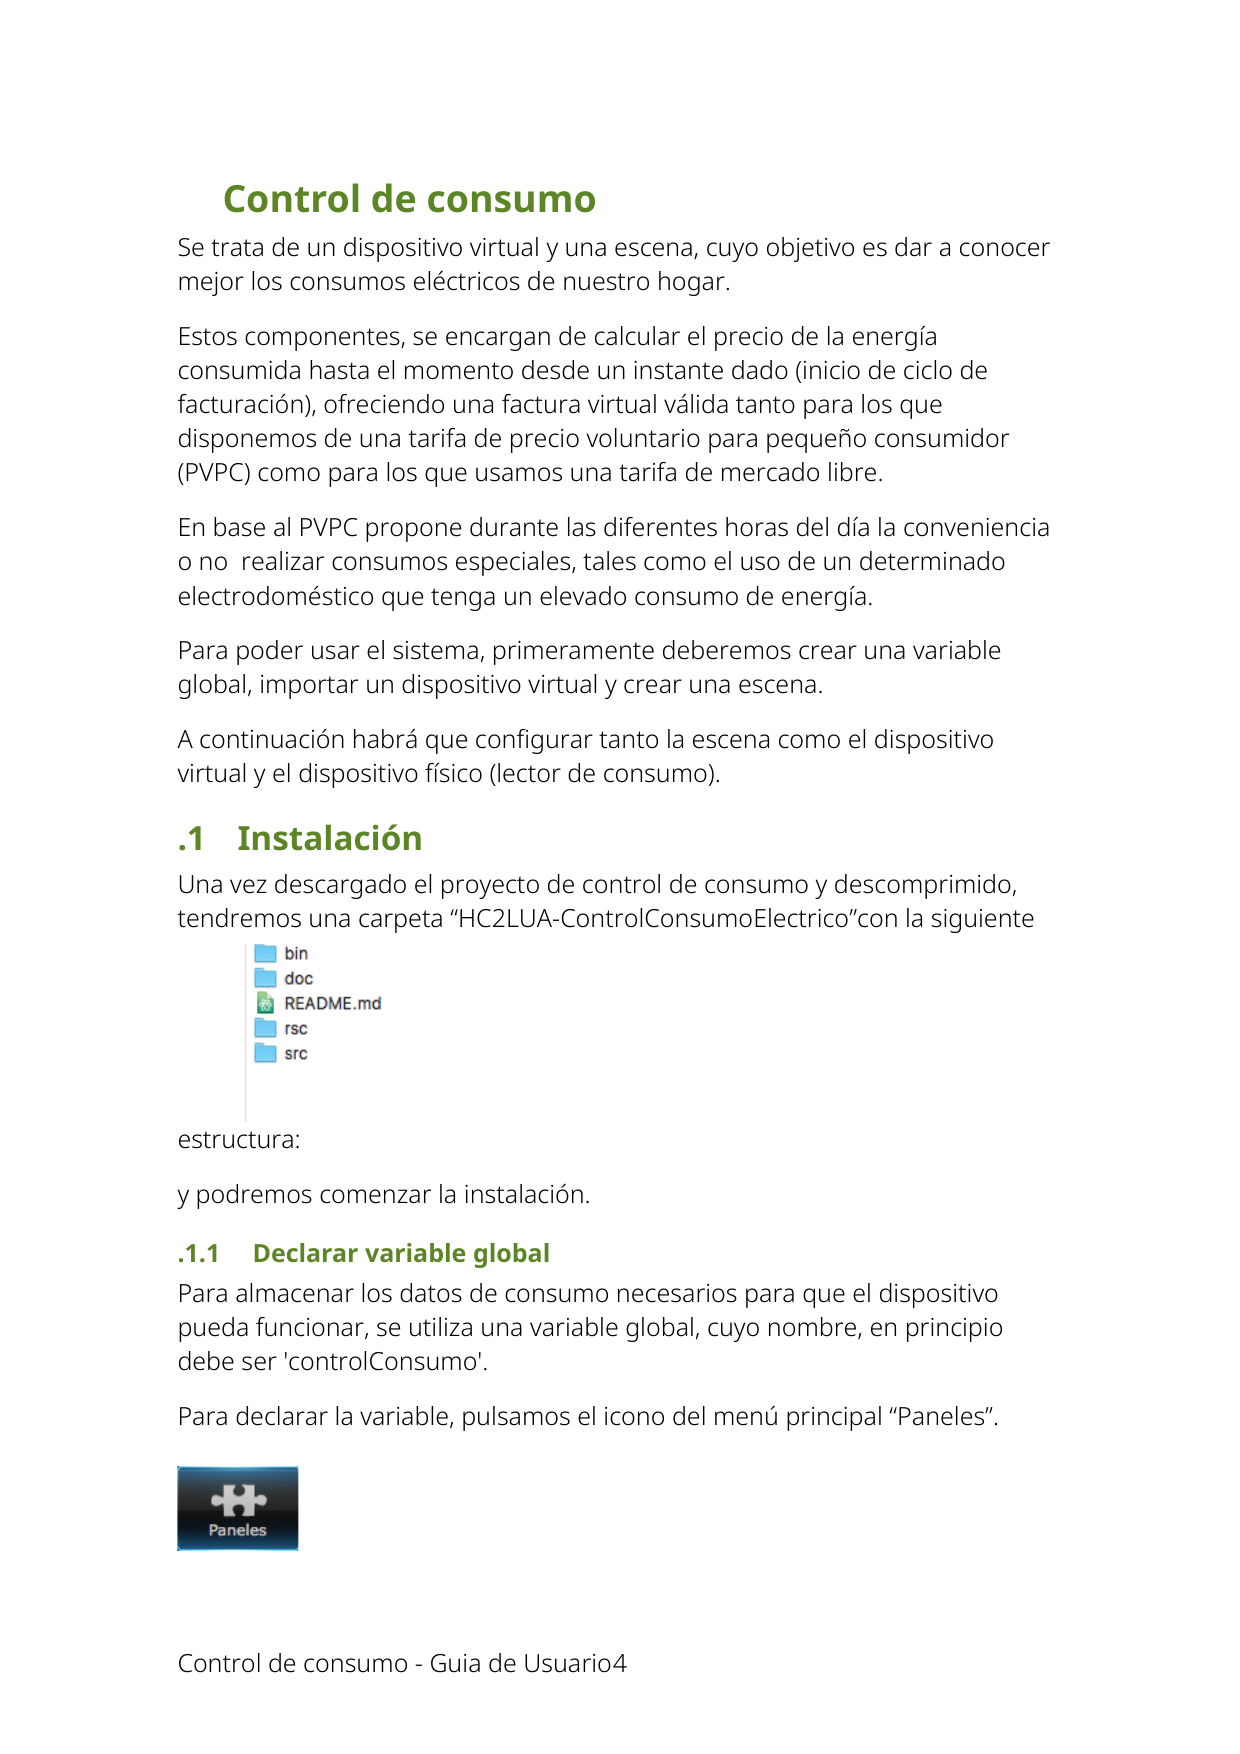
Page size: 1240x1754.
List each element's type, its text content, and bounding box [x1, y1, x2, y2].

text y podremos comenzar la instalación. [177, 1176, 1062, 1211]
text Para poder usar el sistema, primeramente deberemos crear una variable global, importar un dispositivo virtual y crear una escena. [177, 633, 1062, 701]
subtitle Control de consumo [177, 173, 1062, 224]
text En base al PVPC propone durante las diferentes horas del día la conveniencia o no realizar consumos especiales, tales como el uso de un determinado electrodoméstico que tenga un elevado consumo de energía. [177, 510, 1062, 612]
picture [245, 944, 417, 1122]
picture [177, 1466, 299, 1551]
subtitle Declarar variable global [177, 1236, 1062, 1269]
text A continuación habrá que configurar tanto la escena como el dispositivo virtual y el dispositivo físico (lector de consumo). [177, 722, 1062, 790]
text Para declarar la variable, pulsamos el icono del menú principal “Paneles”. [177, 1399, 1062, 1433]
text Para almacenar los datos de consumo necesarios para que el dispositivo pueda funcionar, se utiliza una variable global, cuyo nombre, en principio debe ser 'controlConsumo'. [177, 1276, 1062, 1378]
text Se trata de un dispositivo virtual y una escena, cuyo objetivo es dar a conocer mejor los consumos eléctricos de nuestro hogar. [177, 230, 1062, 298]
text Estos componentes, se encargan de calcular el precio de la energía consumida hasta el momento desde un instante dado (inicio de ciclo de facturación), ofreciendo una factura virtual válida tanto para los que disponemos de una tarifa de precio voluntario para pequeño consumidor (PVPC) como para los que usamos una tarifa de mercado libre. [177, 319, 1062, 489]
subtitle Instalación [177, 815, 1062, 861]
text Una vez descargado el proyecto de control de consumo y descomprimido, tendremos una carpeta “HC2LUA-ControlConsumoElectrico”con la siguiente estructura: [177, 867, 1062, 1156]
